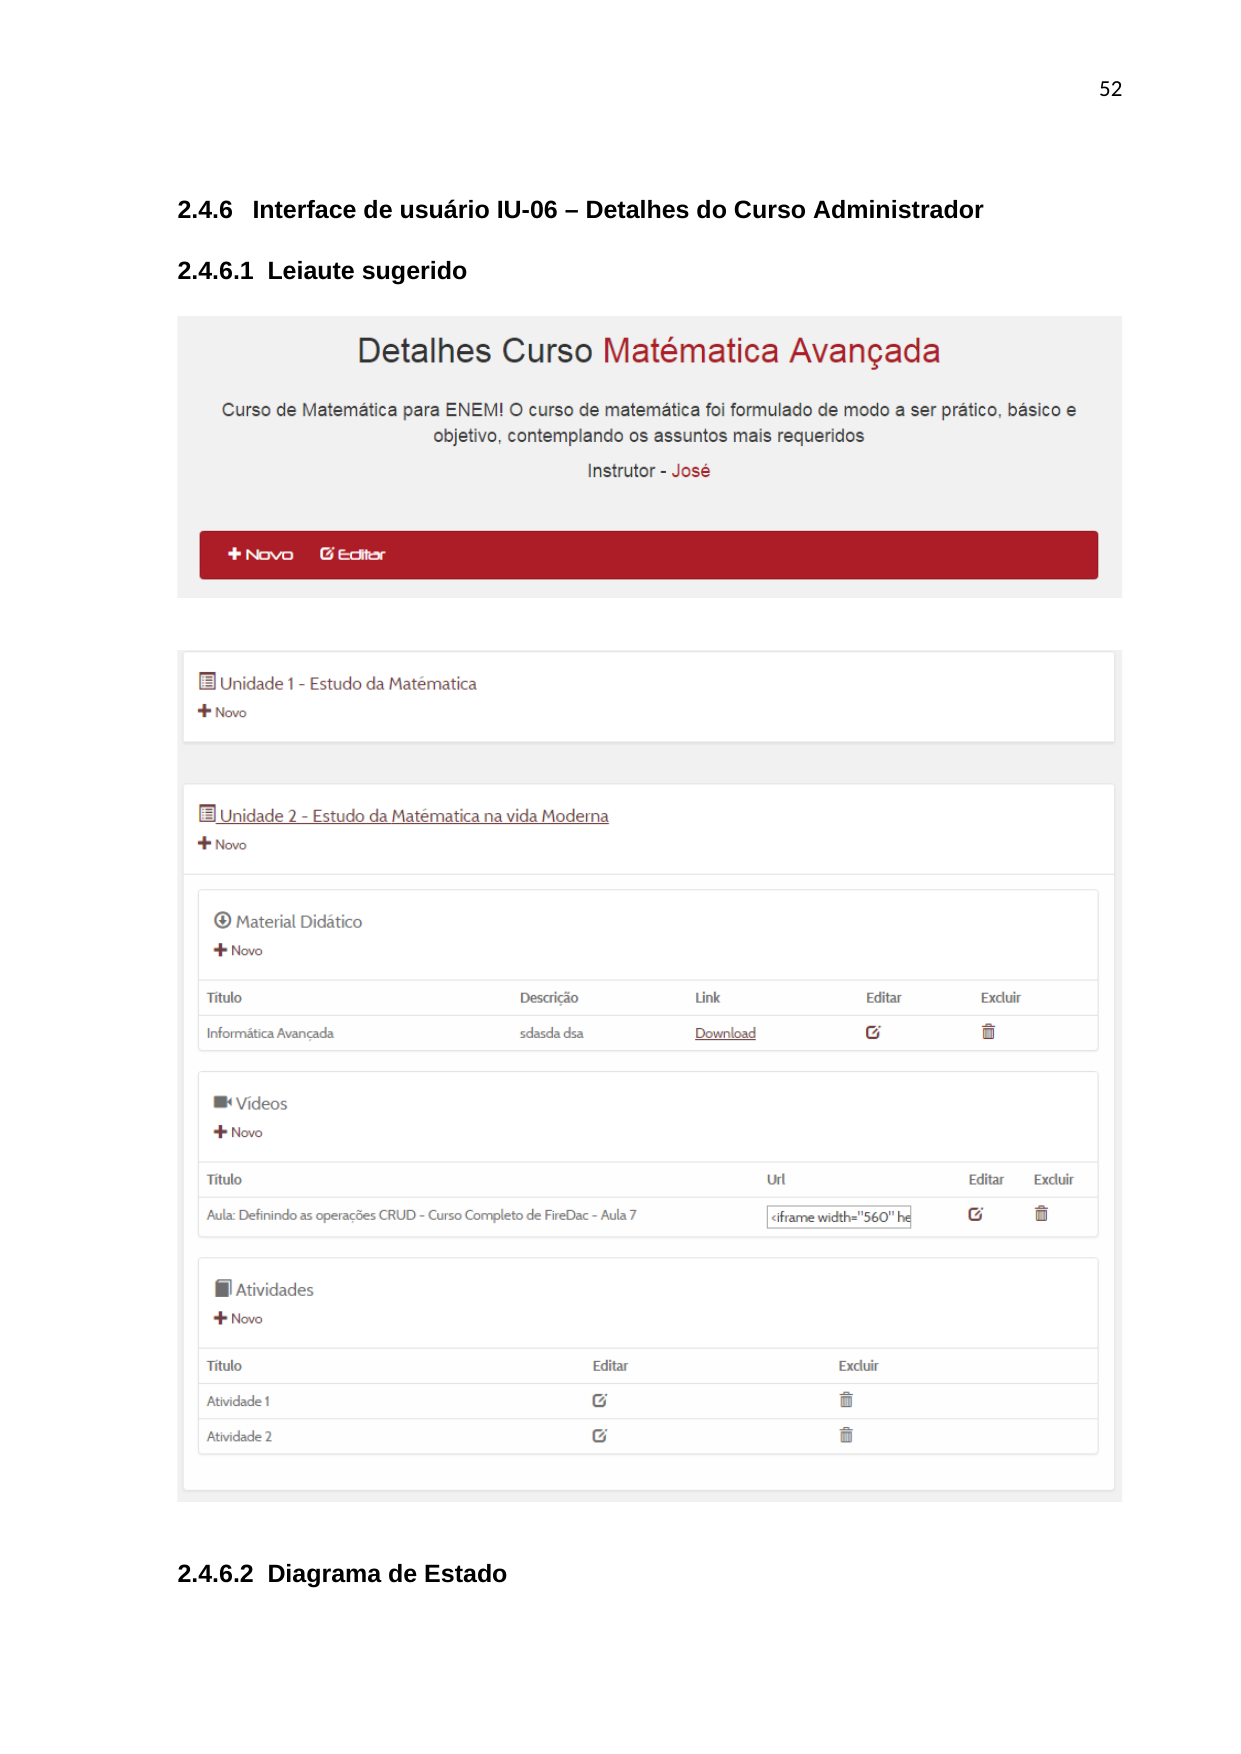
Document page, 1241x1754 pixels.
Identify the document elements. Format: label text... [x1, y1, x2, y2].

subtitle Diagrama de Estado [177, 1559, 1122, 1588]
picture [177, 650, 1123, 1502]
subtitle Interface de usuário IU-06 – Detalhes do Curso Administrador [177, 195, 1122, 224]
picture [177, 316, 1123, 598]
subtitle Leiaute sugerido [177, 256, 1122, 284]
